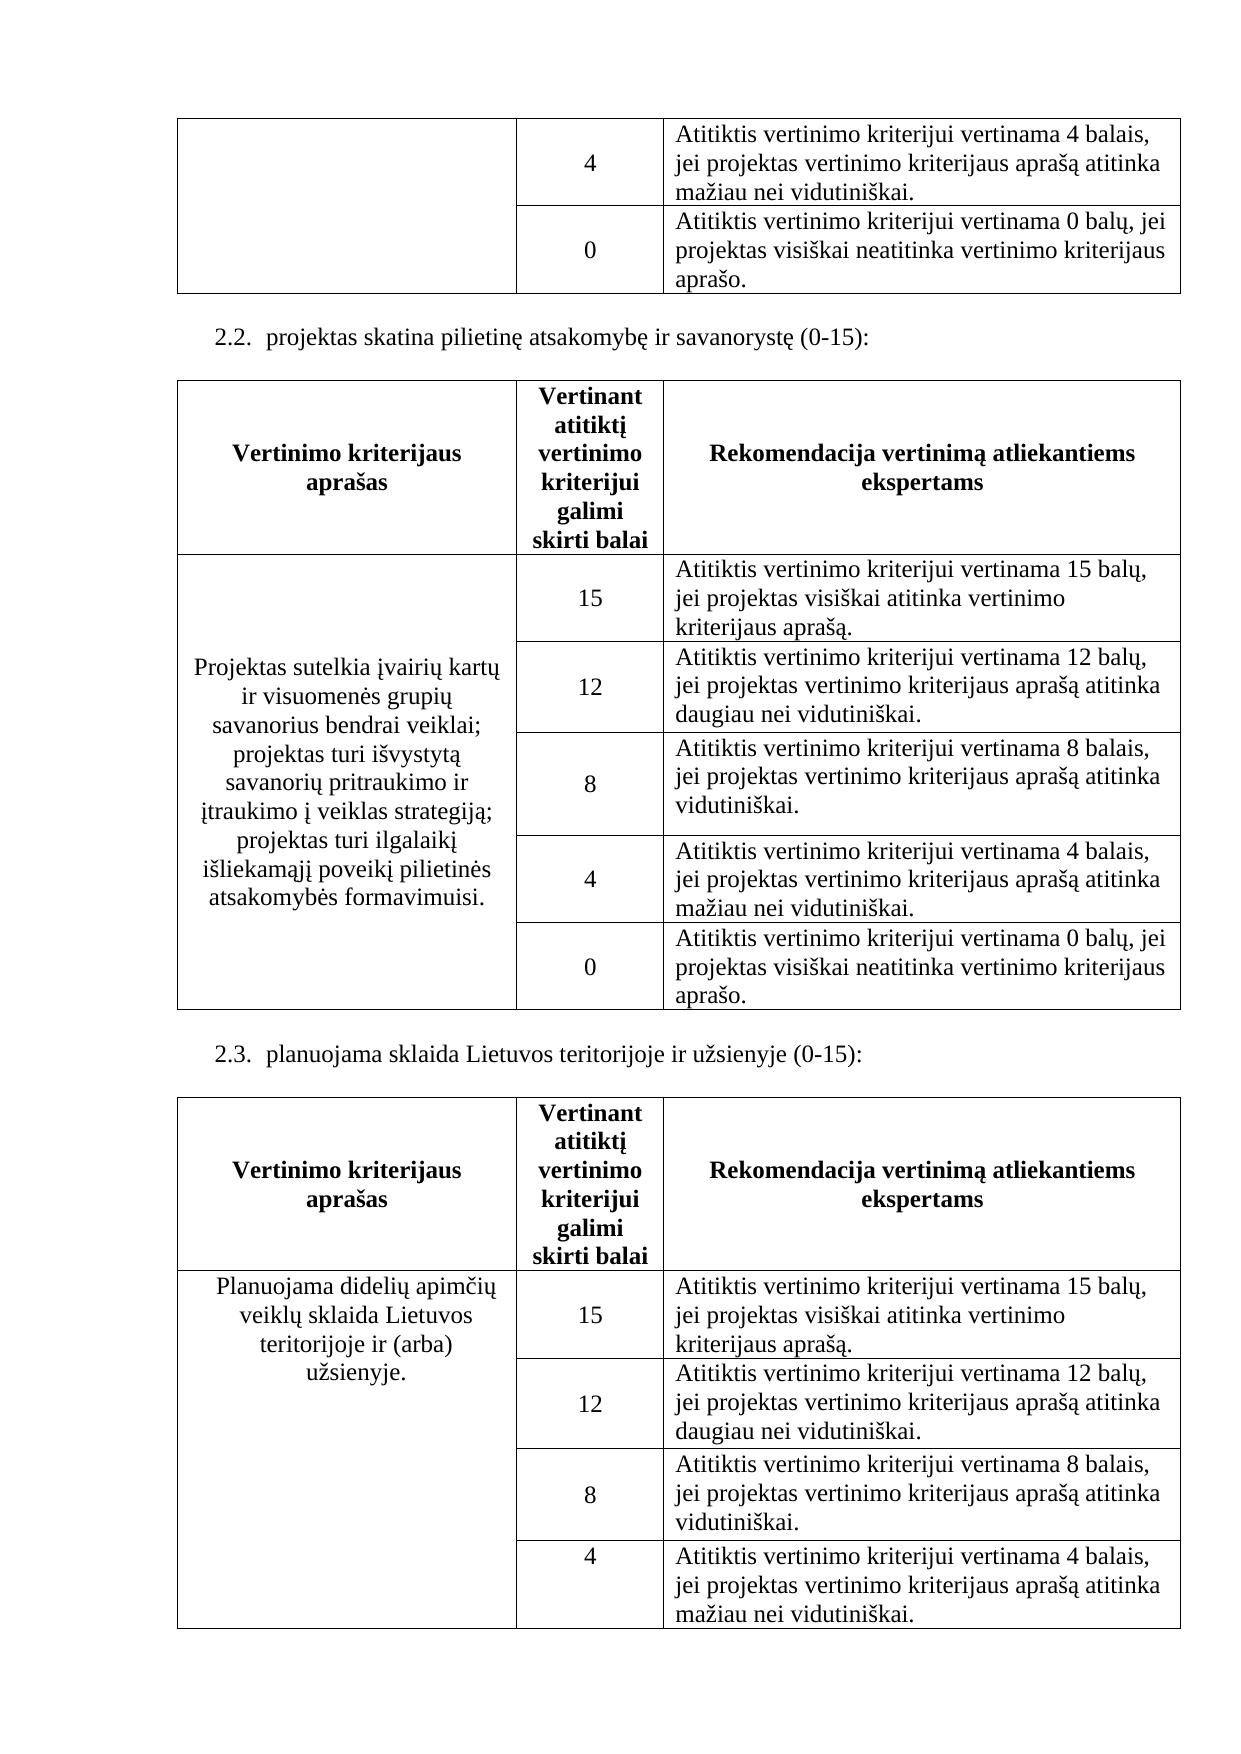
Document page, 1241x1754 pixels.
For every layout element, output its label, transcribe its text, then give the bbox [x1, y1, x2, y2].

table_cell Atitiktis vertinimo kriterijui vertinama 4 balais, jei projektas vertinimo kriterijaus aprašą atitinka mažiau nei vidutiniškai. [664, 836, 1180, 922]
table_cell 15 [517, 555, 663, 641]
table_cell 8 [517, 733, 663, 835]
table_cell 4 [517, 1541, 663, 1628]
table_cell Atitiktis vertinimo kriterijui vertinama 4 balais, jei projektas vertinimo kriterijaus aprašą atitinka mažiau nei vidutiniškai. [664, 1541, 1180, 1628]
table_cell 12 [517, 642, 663, 732]
table_cell Atitiktis vertinimo kriterijui vertinama 8 balais, jei projektas vertinimo kriterijaus aprašą atitinka vidutiniškai. [664, 1449, 1180, 1540]
table_cell Atitiktis vertinimo kriterijui vertinama 15 balų, jei projektas visiškai atitinka vertinimo kriterijaus aprašą. [664, 1271, 1180, 1357]
table_header Vertinimo kriterijaus aprašas [178, 381, 516, 553]
table_cell Atitiktis vertinimo kriterijui vertinama 15 balų, jei projektas visiškai atitinka vertinimo kriterijaus aprašą. [664, 555, 1180, 641]
table_header Vertinimo kriterijaus aprašas [178, 1098, 516, 1270]
table_header Rekomendacija vertinimą atliekantiems ekspertams [664, 1098, 1180, 1270]
table_header Rekomendacija vertinimą atliekantiems ekspertams [664, 381, 1180, 553]
table_cell 4 [517, 119, 663, 205]
table_cell Atitiktis vertinimo kriterijui vertinama 12 balų, jei projektas vertinimo kriterijaus aprašą atitinka daugiau nei vidutiniškai. [664, 642, 1180, 732]
table_cell 15 [517, 1271, 663, 1357]
table_header Vertinant atitiktį vertinimo kriterijui galimi skirti balai [517, 381, 663, 553]
table_cell Projektas sutelkia įvairių kartų ir visuomenės grupių savanorius bendrai veiklai; projektas turi išvystytą savanorių pritraukimo ir įtraukimo į veiklas strategiją; projektas turi ilgalaikį išliekamąjį poveikį pilietinės atsakomybės formavimuisi. [178, 555, 516, 1009]
table_cell 0 [517, 206, 663, 293]
table_header Vertinant atitiktį vertinimo kriterijui galimi skirti balai [517, 1098, 663, 1270]
table_cell 8 [517, 1449, 663, 1540]
text 2.3. planuojama sklaida Lietuvos teritorijoje ir užsienyje (0-15): [177, 1039, 1181, 1068]
table_cell Atitiktis vertinimo kriterijui vertinama 8 balais, jei projektas vertinimo kriterijaus aprašą atitinka vidutiniškai. [664, 733, 1180, 835]
table_cell 4 [517, 836, 663, 922]
table_cell Planuojama didelių apimčių veiklų sklaida Lietuvos teritorijoje ir (arba) užsienyje. [178, 1271, 516, 1628]
table_cell Atitiktis vertinimo kriterijui vertinama 0 balų, jei projektas visiškai neatitinka vertinimo kriterijaus aprašo. [664, 923, 1180, 1009]
table_cell Atitiktis vertinimo kriterijui vertinama 4 balais, jei projektas vertinimo kriterijaus aprašą atitinka mažiau nei vidutiniškai. [664, 119, 1180, 205]
table_cell 0 [517, 923, 663, 1009]
table_cell [178, 119, 516, 293]
table_cell Atitiktis vertinimo kriterijui vertinama 0 balų, jei projektas visiškai neatitinka vertinimo kriterijaus aprašo. [664, 206, 1180, 293]
text 2.2. projektas skatina pilietinę atsakomybę ir savanorystę (0-15): [177, 322, 1181, 351]
table_cell Atitiktis vertinimo kriterijui vertinama 12 balų, jei projektas vertinimo kriterijaus aprašą atitinka daugiau nei vidutiniškai. [664, 1359, 1180, 1448]
table_cell 12 [517, 1359, 663, 1448]
